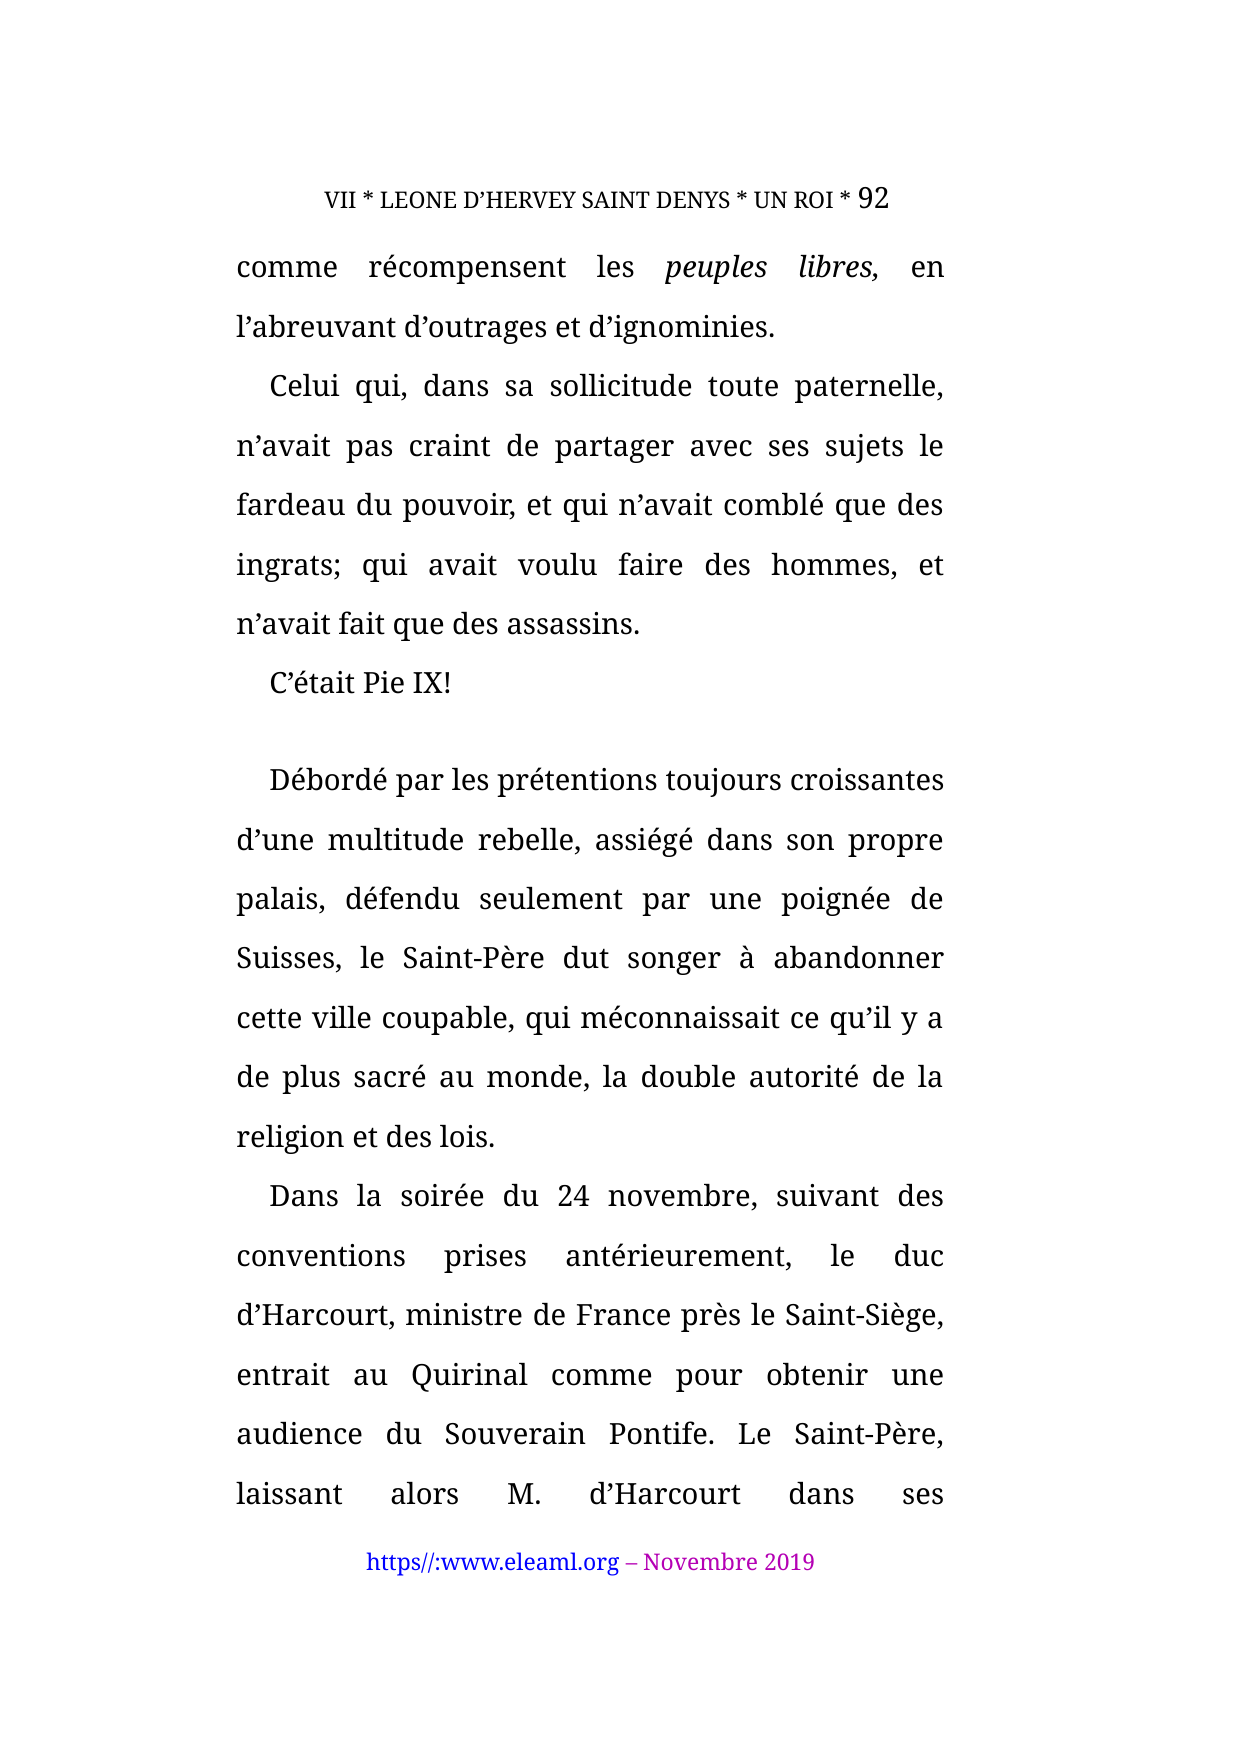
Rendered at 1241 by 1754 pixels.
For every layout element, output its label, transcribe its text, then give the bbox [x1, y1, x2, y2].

text comme récompensent les peuples libres, en l’abreuvant d’outrages et d’ignominies. [236, 246, 945, 346]
text C’était Pie IX! [236, 663, 945, 702]
text Celui qui, dans sa sollicitude toute paternelle, n’avait pas craint de partager avec ses sujets le fardeau du pouvoir, et qui n’avait comblé que des ingrats; qui avait voulu faire des hommes, et n’avait fait que des assassins. [236, 365, 945, 643]
text Dans la soirée du 24 novembre, suivant des conventions prises antérieurement, le duc d’Harcourt, ministre de France près le Saint-Siège, entrait au Quirinal comme pour obtenir une audience du Souverain Pontife. Le Saint-Père, laissant alors M. d’Harcourt dans ses [236, 1176, 945, 1513]
text Débordé par les prétentions toujours croissantes d’une multitude rebelle, assiégé dans son propre palais, défendu seulement par une poignée de Suisses, le Saint-Père dut songer à abandonner cette ville coupable, qui méconnaissait ce qu’il y a de plus sacré au monde, la double autorité de la religion et des lois. [236, 759, 945, 1156]
